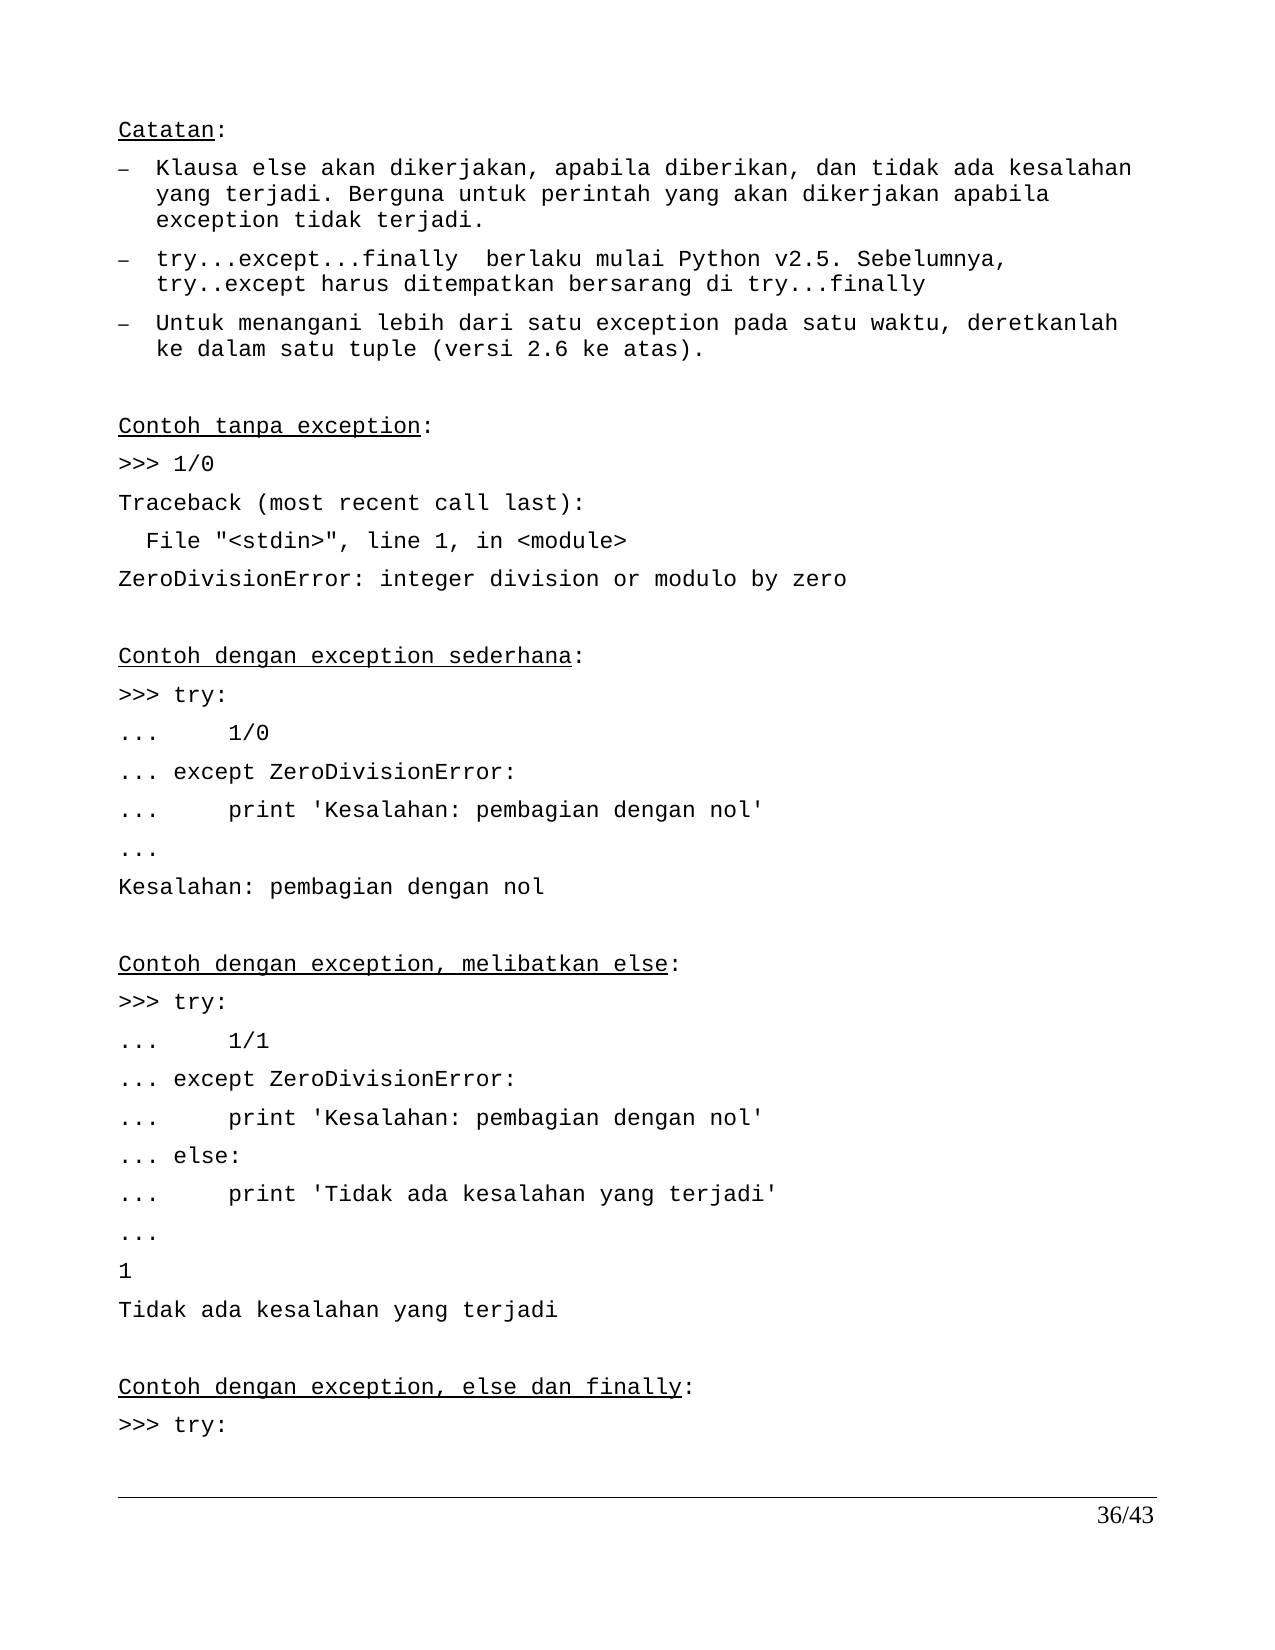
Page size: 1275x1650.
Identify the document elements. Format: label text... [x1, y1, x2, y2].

text Catatan: [118, 118, 1157, 144]
text ... print 'Kesalahan: pembagian dengan nol' [118, 798, 1157, 824]
list Klausa else akan dikerjakan, apabila diberikan, dan tidak ada kesalahan yang terjadi. Berguna untuk perintah yang akan dikerjakan apabila exception tidak terjadi. [118, 157, 1157, 234]
text File "<stdin>", line 1, in <module> [118, 529, 1157, 555]
list try...except...finally berlaku mulai Python v2.5. Sebelumnya, try..except harus ditempatkan bersarang di try...finally [118, 247, 1157, 299]
text Kesalahan: pembagian dengan nol [118, 875, 1157, 901]
text >>> try: [118, 991, 1157, 1017]
text Contoh dengan exception, melibatkan else: [118, 952, 1157, 978]
text Contoh tanpa exception: [118, 414, 1157, 440]
text Contoh dengan exception, else dan finally: [118, 1375, 1157, 1401]
text ... 1/0 [118, 722, 1157, 747]
text ... 1/1 [118, 1029, 1157, 1055]
text ... except ZeroDivisionError: [118, 760, 1157, 786]
text ... [118, 1221, 1157, 1247]
text ZeroDivisionError: integer division or modulo by zero [118, 568, 1157, 594]
text ... print 'Kesalahan: pembagian dengan nol' [118, 1106, 1157, 1132]
list Untuk menangani lebih dari satu exception pada satu waktu, deretkanlah ke dalam satu tuple (versi 2.6 ke atas). [118, 311, 1157, 363]
text >>> try: [118, 683, 1157, 709]
text Tidak ada kesalahan yang terjadi [118, 1298, 1157, 1324]
text ... else: [118, 1144, 1157, 1170]
text Traceback (most recent call last): [118, 491, 1157, 517]
text ... [118, 837, 1157, 863]
text 1 [118, 1260, 1157, 1286]
text >>> 1/0 [118, 452, 1157, 478]
text ... except ZeroDivisionError: [118, 1067, 1157, 1093]
text Contoh dengan exception sederhana: [118, 645, 1157, 671]
text ... print 'Tidak ada kesalahan yang terjadi' [118, 1183, 1157, 1209]
text >>> try: [118, 1413, 1157, 1439]
